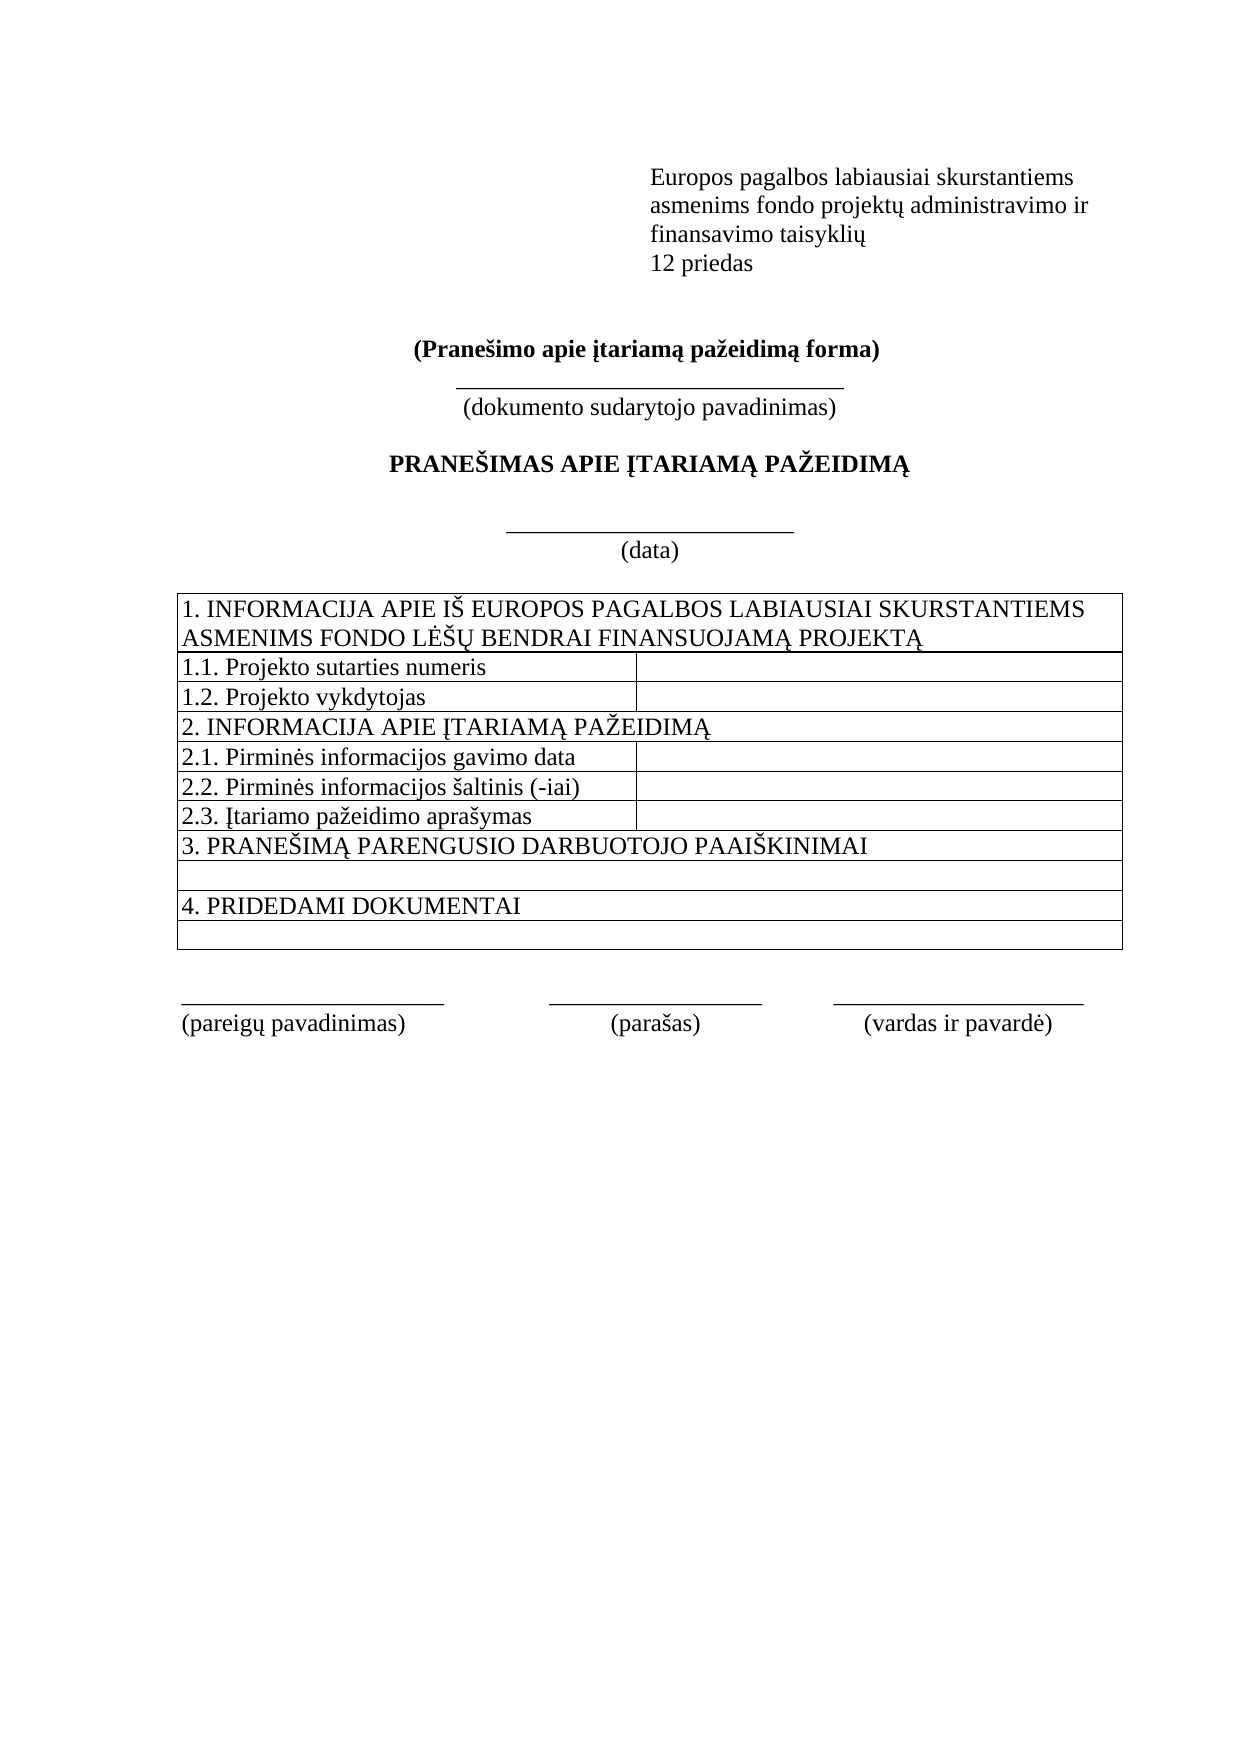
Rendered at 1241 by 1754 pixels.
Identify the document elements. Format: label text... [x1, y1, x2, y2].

table_cell 1.2. Projekto vykdytojas [178, 682, 636, 711]
table_cell [637, 682, 1122, 711]
table_cell [178, 861, 1122, 890]
text (data) [177, 535, 1122, 564]
table_cell [637, 801, 1122, 830]
table_header _________________ (parašas) [517, 979, 794, 1037]
table_cell 2.2. Pirminės informacijos šaltinis (-iai) [178, 772, 636, 800]
table_header _____________________ (pareigų pavadinimas) [177, 979, 517, 1037]
table_cell [178, 921, 1122, 949]
table_cell 3. PRANEŠIMĄ PARENGUSIO DARBUOTOJO PAAIŠKINIMAI [178, 831, 1122, 860]
text 12 priedas [650, 248, 1122, 277]
text (dokumento sudarytojo pavadinimas) [177, 392, 1122, 420]
table_cell [637, 772, 1122, 800]
table_cell 4. PRIDEDAMI DOKUMENTAI [178, 891, 1122, 919]
table_cell 2.1. Pirminės informacijos gavimo data [178, 742, 636, 771]
table_cell 1.1. Projekto sutarties numeris [178, 653, 636, 681]
table_cell [637, 653, 1122, 681]
text asmenims fondo projektų administravimo ir [650, 190, 1122, 219]
text finansavimo taisyklių [650, 219, 1122, 248]
text PRANEŠIMAS APIE ĮTARIAMĄ PAŽEIDIMĄ [177, 449, 1122, 478]
text Europos pagalbos labiausiai skurstantiems [650, 162, 1122, 190]
text (Pranešimo apie įtariamą pažeidimą forma) [177, 334, 1122, 363]
table_cell 2. INFORMACIJA APIE ĮTARIAMĄ PAŽEIDIMĄ [178, 712, 1122, 741]
table_header 1. INFORMACIJA APIE IŠ EUROPOS PAGALBOS LABIAUSIAI SKURSTANTIEMS ASMENIMS FONDO LĖŠŲ BENDRAI FINANSUOJAMĄ PROJEKTĄ [178, 594, 1122, 651]
table_cell [637, 742, 1122, 771]
text _______________________ [177, 507, 1122, 535]
table_cell 2.3. Įtariamo pažeidimo aprašymas [178, 801, 636, 830]
text _______________________________ [177, 363, 1122, 392]
table_header ____________________ (vardas ir pavardė) [794, 979, 1122, 1037]
